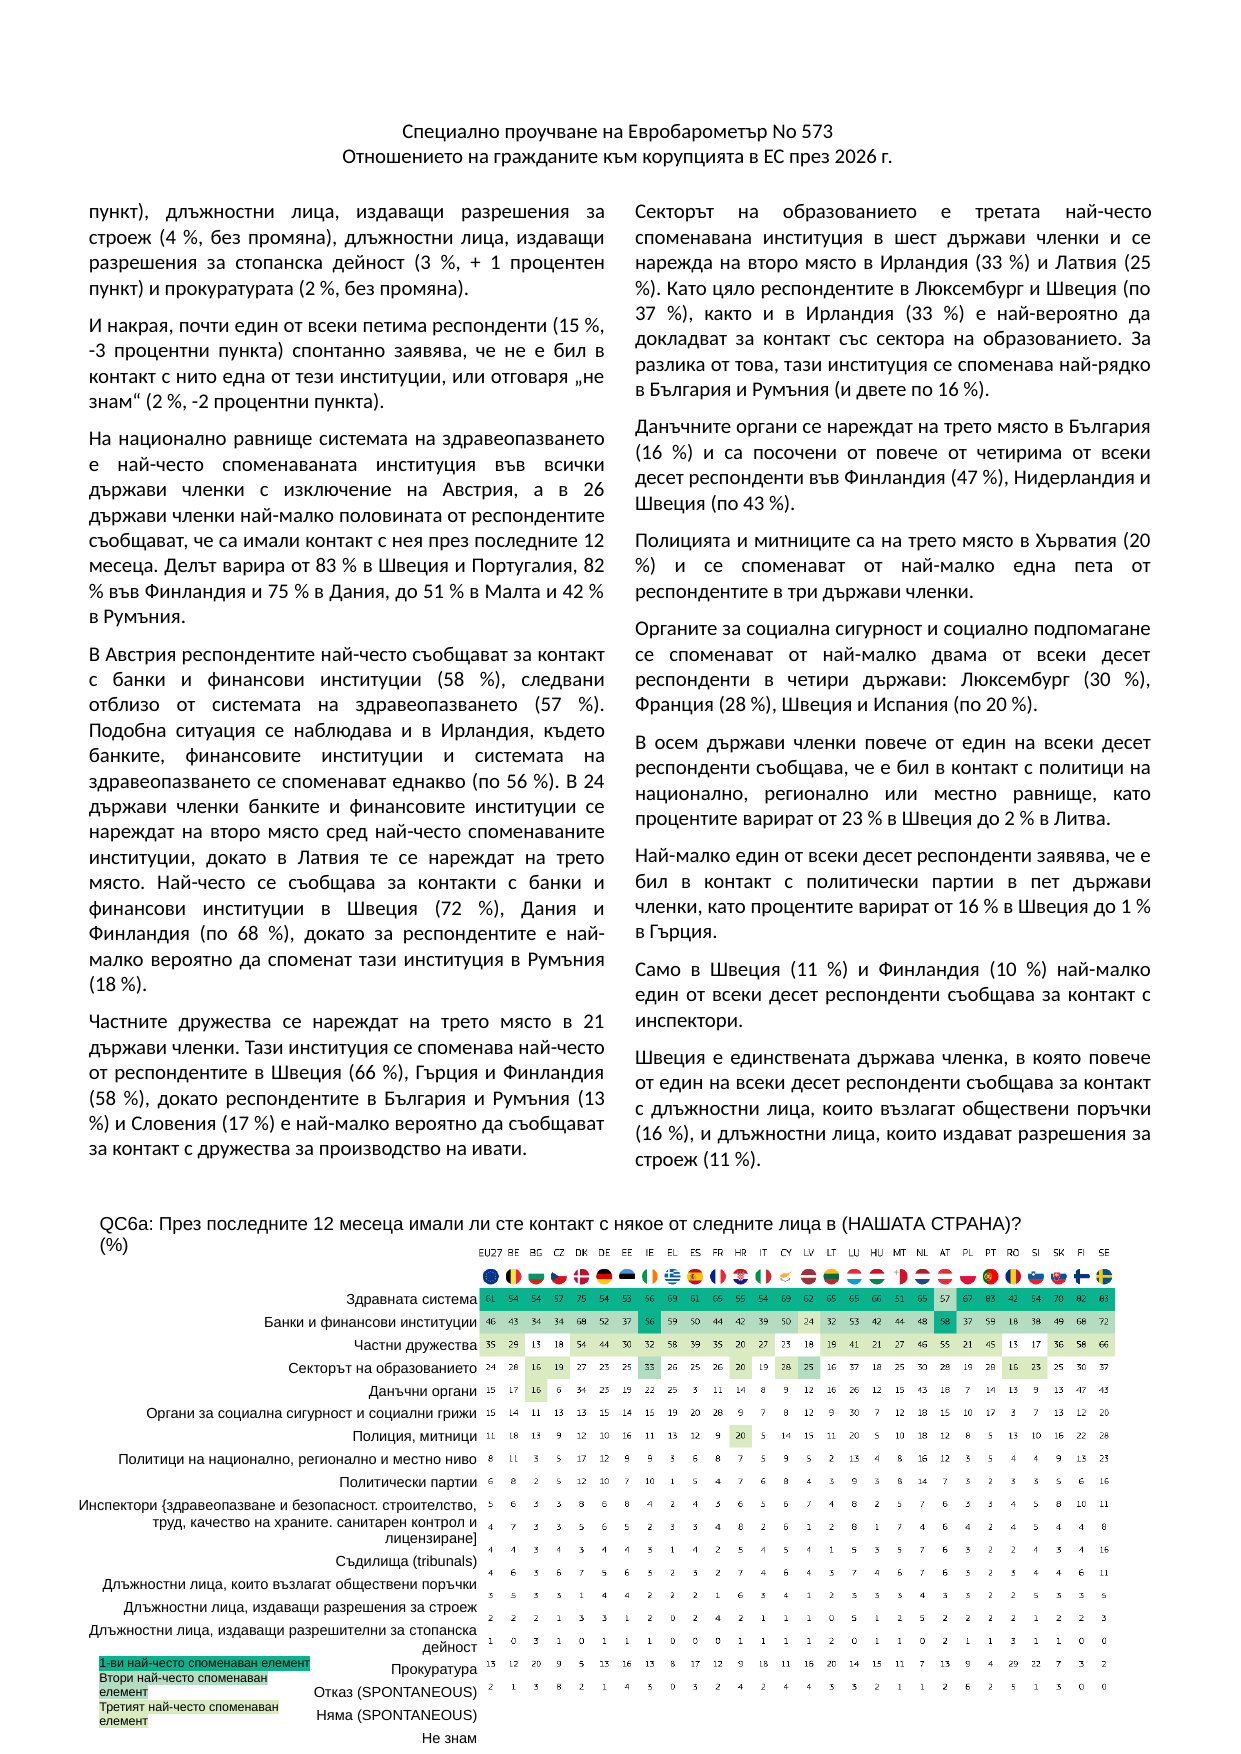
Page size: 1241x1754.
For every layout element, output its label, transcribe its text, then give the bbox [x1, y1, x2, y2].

text Частните дружества се нареждат на трето място в 21 държави членки. Тази институция се споменава най-често от респондентите в Швеция (66 %), Гърция и Финландия (58 %), докато респондентите в България и Румъния (13 %) и Словения (17 %) е най-малко вероятно да съобщават за контакт с дружества за производство на ивати. [88, 1008, 605, 1161]
text Органите за социална сигурност и социално подпомагане се споменават от най-малко двама от всеки десет респонденти в четири държави: Люксембург (30 %), Франция (28 %), Швеция и Испания (по 20 %). [635, 615, 1152, 717]
text пункт), длъжностни лица, издаващи разрешения за строеж (4 %, без промяна), длъжностни лица, издаващи разрешения за стопанска дейност (3 %, + 1 процентен пункт) и прокуратурата (2 %, без промяна). [88, 198, 605, 300]
text Само в Швеция (11 %) и Финландия (10 %) най-малко един от всеки десет респонденти съобщава за контакт с инспектори. [635, 956, 1152, 1032]
text И накрая, почти един от всеки петима респонденти (15 %, -3 процентни пункта) спонтанно заявява, че не е бил в контакт с нито една от тези институции, или отговаря „не знам“ (2 %, -2 процентни пункта). [88, 312, 605, 414]
text В Австрия респондентите най-често съобщават за контакт с банки и финансови институции (58 %), следвани отблизо от системата на здравеопазването (57 %). Подобна ситуация се наблюдава и в Ирландия, където банките, финансовите институции и системата на здравеопазването се споменават еднакво (по 56 %). В 24 държави членки банките и финансовите институции се нареждат на второ място сред най-често споменаваните институции, докато в Латвия те се нареждат на трето място. Най-често се съобщава за контакти с банки и финансови институции в Швеция (72 %), Дания и Финландия (по 68 %), докато за респондентите е най-малко вероятно да споменат тази институция в Румъния (18 %). [88, 641, 605, 997]
text Полицията и митниците са на трето място в Хърватия (20 %) и се споменават от най-малко една пета от респондентите в три държави членки. [635, 527, 1152, 603]
text В осем държави членки повече от един на всеки десет респонденти съобщава, че е бил в контакт с политици на национално, регионално или местно равнище, като процентите варират от 23 % в Швеция до 2 % в Литва. [635, 729, 1152, 831]
picture [475, 1240, 1119, 1696]
text Най-малко един от всеки десет респонденти заявява, че е бил в контакт с политически партии в пет държави членки, като процентите варират от 16 % в Швеция до 1 % в Гърция. [635, 842, 1152, 944]
text Секторът на образованието е третата най-често споменавана институция в шест държави членки и се нарежда на второ място в Ирландия (33 %) и Латвия (25 %). Като цяло респондентите в Люксембург и Швеция (по 37 %), както и в Ирландия (33 %) е най-вероятно да докладват за контакт със сектора на образованието. За разлика от това, тази институция се споменава най-рядко в България и Румъния (и двете по 16 %). [635, 198, 1152, 402]
text Данъчните органи се нареждат на трето място в България (16 %) и са посочени от повече от четирима от всеки десет респонденти във Финландия (47 %), Нидерландия и Швеция (по 43 %). [635, 414, 1152, 515]
text Швеция е единствената държава членка, в която повече от един на всеки десет респонденти съобщава за контакт с длъжностни лица, които възлагат обществени поръчки (16 %), и длъжностни лица, които издават разрешения за строеж (11 %). [635, 1044, 1152, 1171]
text На национално равнище системата на здравеопазването е най-често споменаваната институция във всички държави членки с изключение на Австрия, а в 26 държави членки най-малко половината от респондентите съобщават, че са имали контакт с нея през последните 12 месеца. Делът варира от 83 % в Швеция и Португалия, 82 % във Финландия и 75 % в Дания, до 51 % в Малта и 42 % в Румъния. [88, 426, 605, 629]
